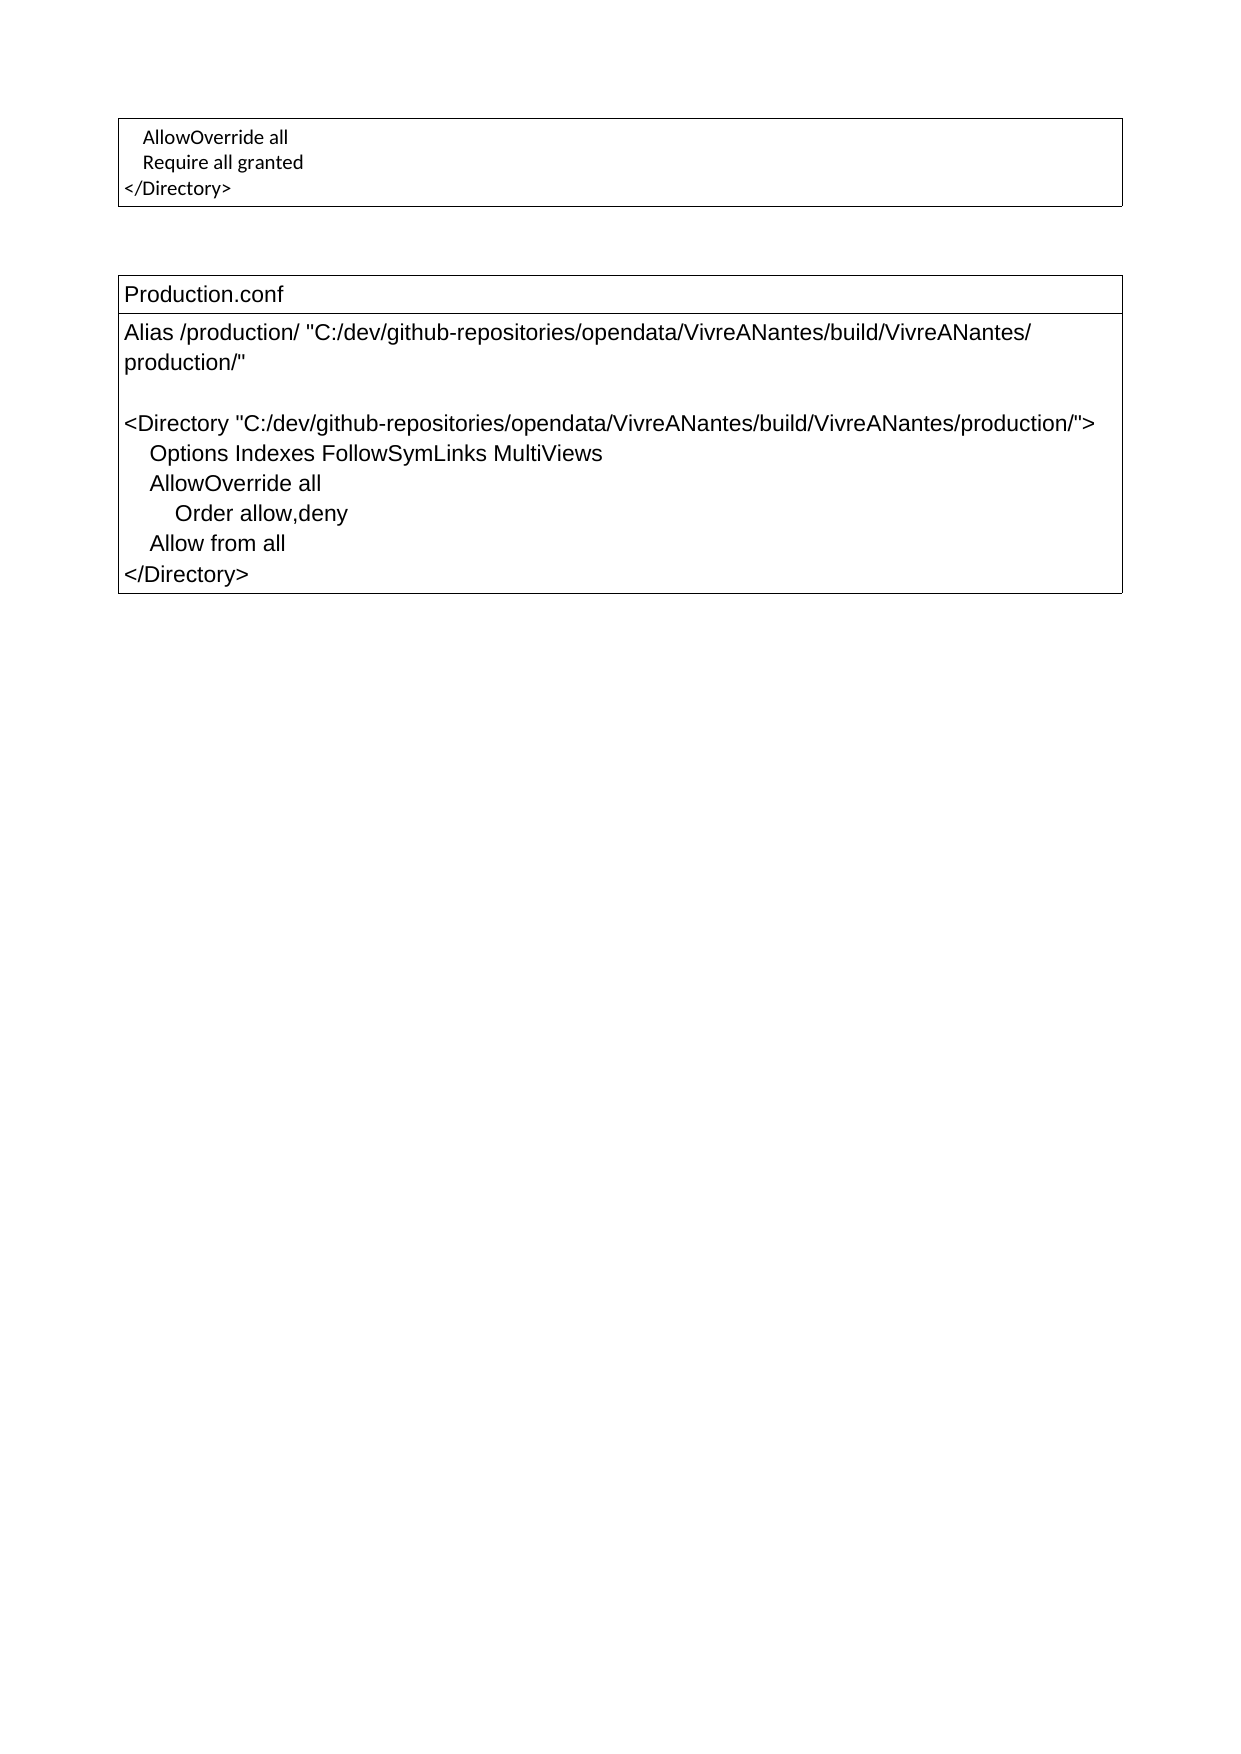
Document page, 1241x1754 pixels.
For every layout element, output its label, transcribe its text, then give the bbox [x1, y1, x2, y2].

table_cell AllowOverride all Require all granted </Directory> [119, 119, 1122, 206]
table_cell Alias /production/ "C:/dev/github-repositories/opendata/VivreANantes/build/VivreANantes/production/" <Directory "C:/dev/github-repositories/opendata/VivreANantes/build/VivreANantes/production/"> Options Indexes FollowSymLinks MultiViews AllowOverride all Order allow,deny Allow from all </Directory> [119, 314, 1122, 593]
table_header Production.conf [119, 276, 1122, 313]
